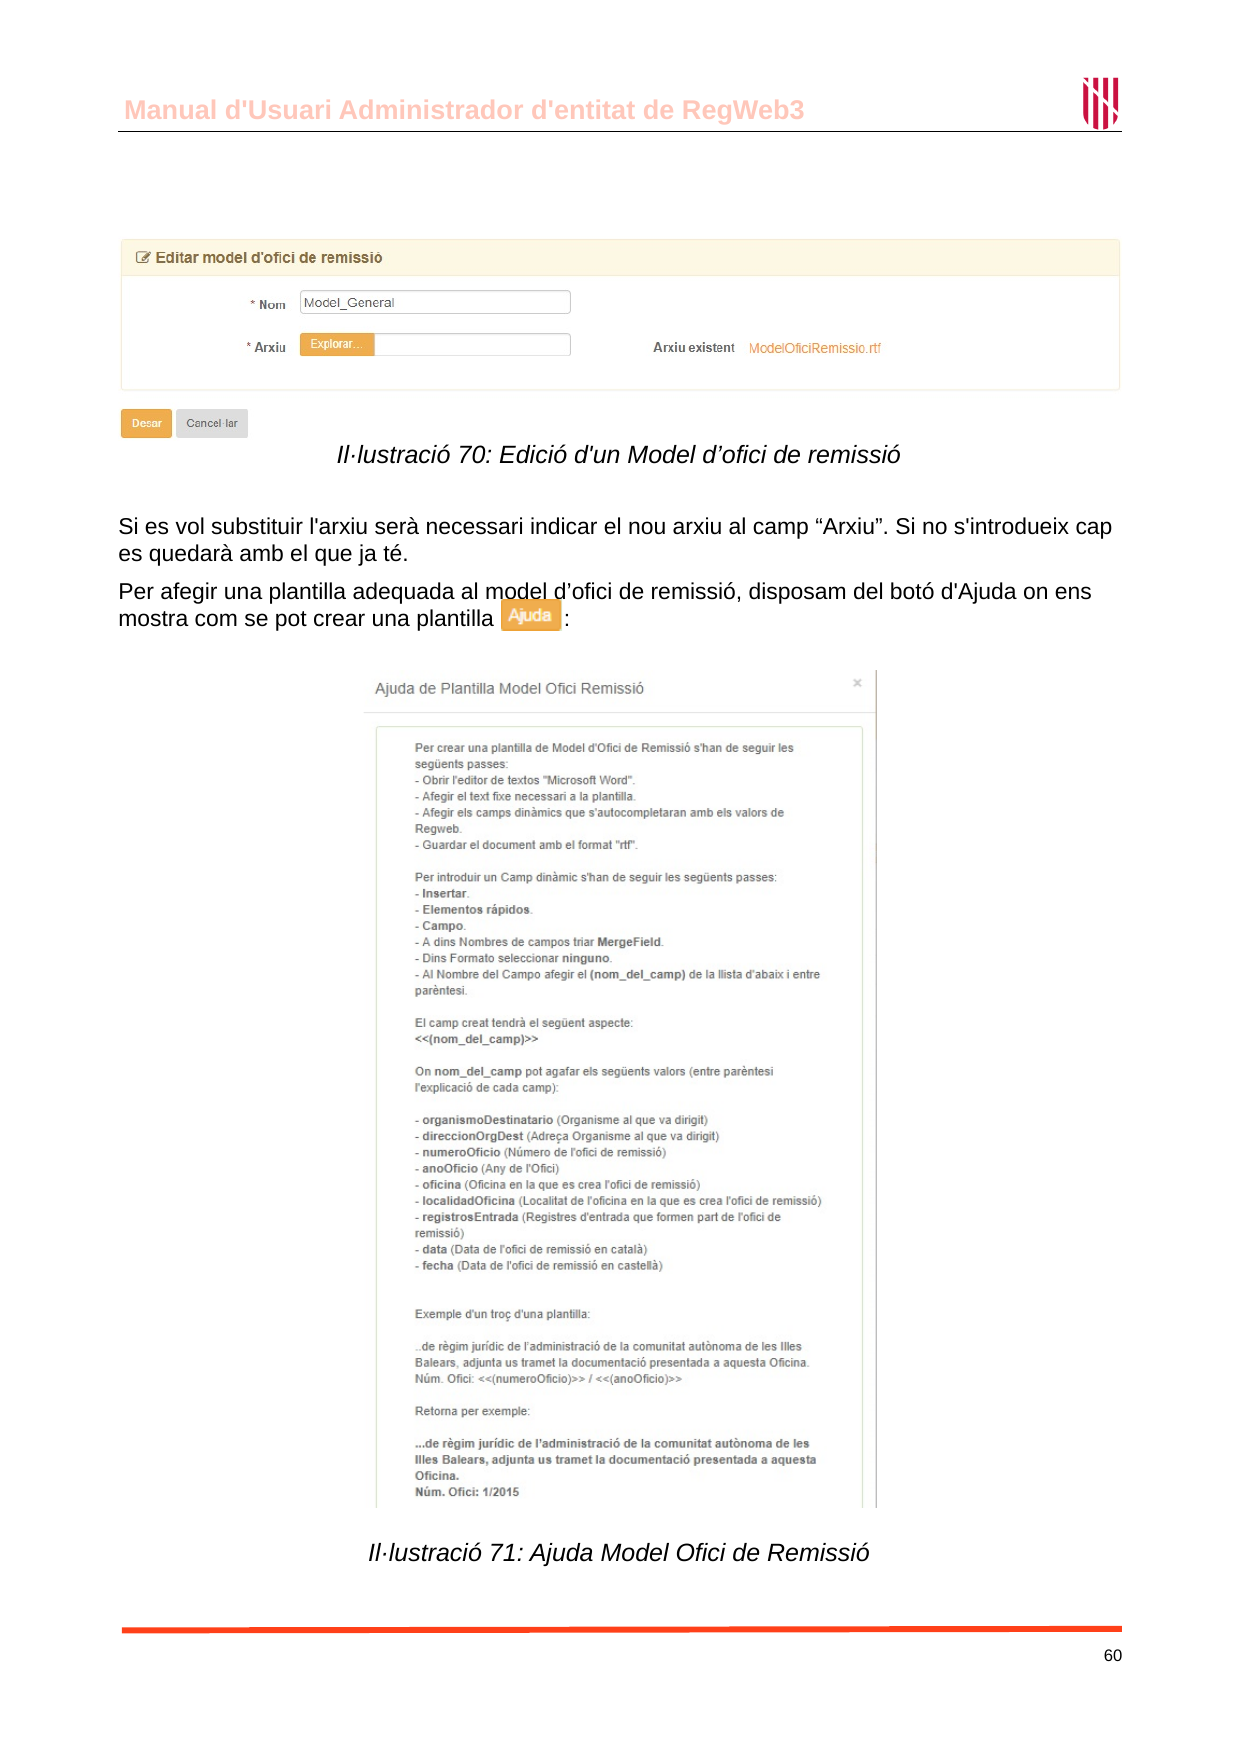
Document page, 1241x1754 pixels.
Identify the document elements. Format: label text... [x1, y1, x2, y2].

text Si es vol substituir l'arxiu serà necessari indicar el nou arxiu al camp “Arxiu”. Si no s'introdueix cap es quedarà amb el que ja té. [118, 513, 1122, 566]
picture [501, 599, 563, 631]
picture [118, 236, 1123, 441]
text Il·lustració 70: Edició d'un Model d’ofici de remissió [118, 441, 1122, 469]
picture [1080, 76, 1121, 131]
text Il·lustració 71: Ajuda Model Ofici de Remissió [118, 1538, 1122, 1566]
text Per afegir una plantilla adequada al model d’ofici de remissió, disposam del botó d'Ajuda on ens mostra com se pot crear una plantilla : [118, 578, 1122, 631]
picture [363, 670, 877, 1508]
